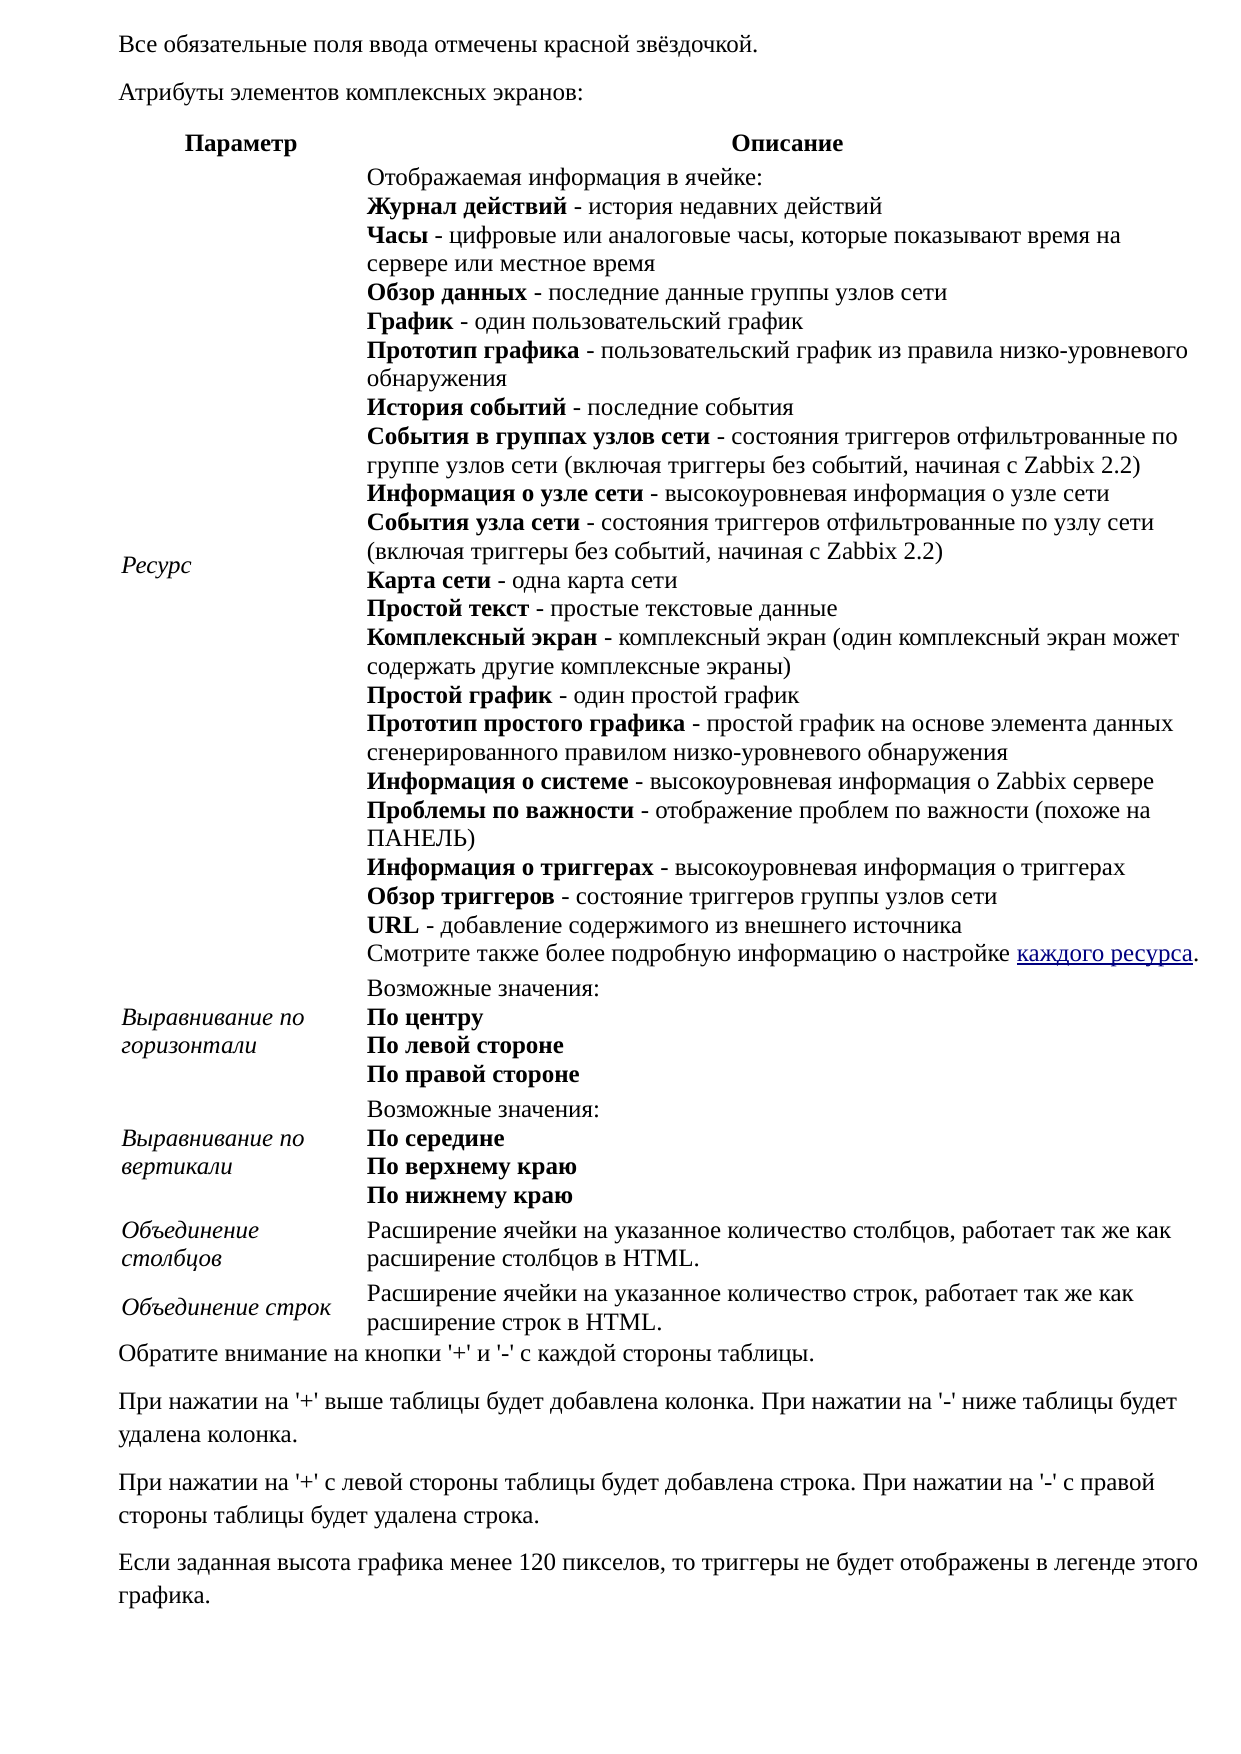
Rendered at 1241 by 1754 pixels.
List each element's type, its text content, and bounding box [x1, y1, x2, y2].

table_cell Расширение ячейки на указанное количество столбцов, работает так же как расширение столбцов в HTML. [364, 1212, 1211, 1275]
text Атрибуты элементов комплексных экранов: [118, 77, 1211, 106]
table_cell Возможные значения: По центру По левой стороне По правой стороне [364, 970, 1211, 1091]
text При нажатии на '+' с левой стороны таблицы будет добавлена строка. При нажатии на '-' с правой стороны таблицы будет удалена строка. [118, 1467, 1211, 1528]
table_cell Объединение столбцов [118, 1212, 364, 1275]
table_header Описание [364, 125, 1211, 159]
table_cell Возможные значения: По середине По верхнему краю По нижнему краю [364, 1091, 1211, 1212]
text Если заданная высота графика менее 120 пикселов, то триггеры не будет отображены в легенде этого графика. [118, 1547, 1211, 1609]
table_header Параметр [118, 125, 364, 159]
table_cell Расширение ячейки на указанное количество строк, работает так же как расширение строк в HTML. [364, 1275, 1211, 1338]
table_cell Объединение строк [118, 1275, 364, 1338]
table_cell Ресурс [118, 159, 364, 970]
table_cell Отображаемая информация в ячейке: Журнал действий - история недавних действий Часы - цифровые или аналоговые часы, которые показывают время на сервере или местное время Обзор данных - последние данные группы узлов сети График - один пользовательский график Прототип графика - пользовательский график из правила низко-уровневого обнаружения История событий - последние события События в группах узлов сети - состояния триггеров отфильтрованные по группе узлов сети (включая триггеры без событий, начиная с Zabbix 2.2) Информация о узле сети - высокоуровневая информация о узле сети События узла сети - состояния триггеров отфильтрованные по узлу сети (включая триггеры без событий, начиная с Zabbix 2.2) Карта сети - одна карта сети Простой текст - простые текстовые данные Комплексный экран - комплексный экран (один комплексный экран может содержать другие комплексные экраны) Простой график - один простой график Прототип простого графика - простой график на основе элемента данных сгенерированного правилом низко-уровневого обнаружения Информация о системе - высокоуровневая информация о Zabbix сервере Проблемы по важности - отображение проблем по важности (похоже на ПАНЕЛЬ) Информация о триггерах - высокоуровневая информация о триггерах Обзор триггеров - состояние триггеров группы узлов сети URL - добавление содержимого из внешнего источника Смотрите также более подробную информацию о настройке каждого ресурса. [364, 159, 1211, 970]
table_cell Выравнивание по горизонтали [118, 970, 364, 1091]
text Обратите внимание на кнопки '+' и '-' с каждой стороны таблицы. [118, 1338, 1211, 1367]
text При нажатии на '+' выше таблицы будет добавлена колонка. При нажатии на '-' ниже таблицы будет удалена колонка. [118, 1386, 1211, 1448]
text Все обязательные поля ввода отмечены красной звёздочкой. [118, 29, 1211, 58]
table_cell Выравнивание по вертикали [118, 1091, 364, 1212]
